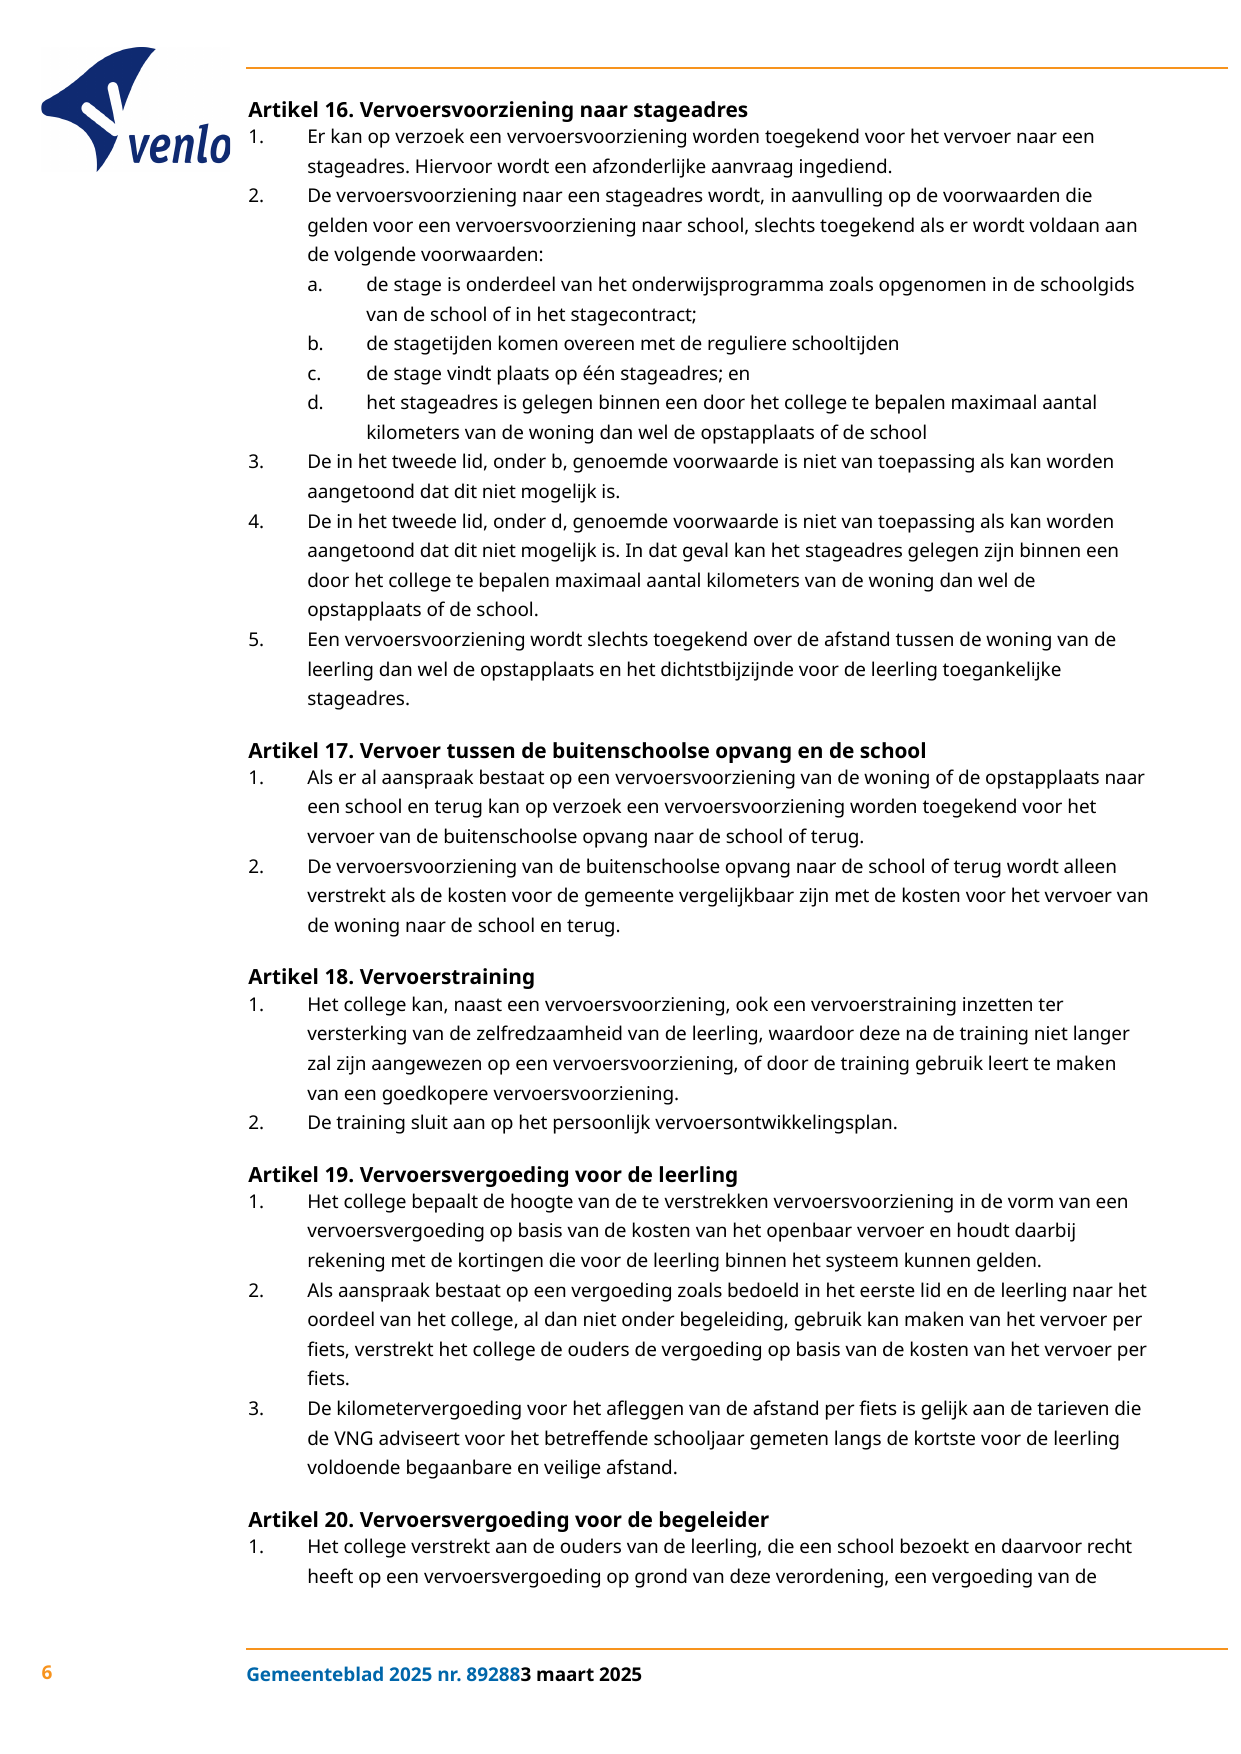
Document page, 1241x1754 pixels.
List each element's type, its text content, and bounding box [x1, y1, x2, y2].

list het stageadres is gelegen binnen een door het college te bepalen maximaal aantal kilometers van de woning dan wel de opstapplaats of de school [307, 389, 1152, 445]
list Het college kan, naast een vervoersvoorziening, ook een vervoerstraining inzetten ter versterking van de zelfredzaamheid van de leerling, waardoor deze na de training niet langer zal zijn aangewezen op een vervoersvoorziening, of door de training gebruik leert te maken van een goedkopere vervoersvoorziening. [248, 991, 1152, 1105]
list De in het tweede lid, onder b, genoemde voorwaarde is niet van toepassing als kan worden aangetoond dat dit niet mogelijk is. [248, 449, 1152, 504]
text Artikel 18. Vervoerstraining [248, 962, 1152, 991]
list de stage vindt plaats op één stageadres; en [307, 360, 1152, 386]
list Het college bepaalt de hoogte van de te verstrekken vervoersvoorziening in de vorm van een vervoersvergoeding op basis van de kosten van het openbaar vervoer en houdt daarbij rekening met de kortingen die voor de leerling binnen het systeem kunnen gelden. [248, 1188, 1152, 1273]
list Een vervoersvoorziening wordt slechts toegekend over de afstand tussen de woning van de leerling dan wel de opstapplaats en het dichtstbijzijnde voor de leerling toegankelijke stageadres. [248, 626, 1152, 711]
list de stage is onderdeel van het onderwijsprogramma zoals opgenomen in de schoolgids van de school of in het stagecontract; [307, 271, 1152, 326]
list Als er al aanspraak bestaat op een vervoersvoorziening van de woning of de opstapplaats naar een school en terug kan op verzoek een vervoersvoorziening worden toegekend voor het vervoer van de buitenschoolse opvang naar de school of terug. [248, 764, 1152, 849]
list De training sluit aan op het persoonlijk vervoersontwikkelingsplan. [248, 1109, 1152, 1135]
text Artikel 20. Vervoersvergoeding voor de begeleider [248, 1505, 1152, 1533]
text Artikel 16. Vervoersvoorziening naar stageadres [248, 95, 1152, 123]
list De in het tweede lid, onder d, genoemde voorwaarde is niet van toepassing als kan worden aangetoond dat dit niet mogelijk is. In dat geval kan het stageadres gelegen zijn binnen een door het college te bepalen maximaal aantal kilometers van de woning dan wel de opstapplaats of de school. [248, 508, 1152, 622]
list De vervoersvoorziening van de buitenschoolse opvang naar de school of terug wordt alleen verstrekt als de kosten voor de gemeente vergelijkbaar zijn met de kosten voor het vervoer van de woning naar de school en terug. [248, 853, 1152, 938]
list de stagetijden komen overeen met de reguliere schooltijden [307, 330, 1152, 356]
list Het college verstrekt aan de ouders van de leerling, die een school bezoekt en daarvoor recht heeft op een vervoersvergoeding op grond van deze verordening, een vergoeding van de [248, 1533, 1152, 1588]
picture [41, 47, 231, 172]
list De vervoersvoorziening naar een stageadres wordt, in aanvulling op de voorwaarden die gelden voor een vervoersvoorziening naar school, slechts toegekend als er wordt voldaan aan de volgende voorwaarden: [248, 182, 1152, 267]
list Als aanspraak bestaat op een vergoeding zoals bedoeld in het eerste lid en de leerling naar het oordeel van het college, al dan niet onder begeleiding, gebruik kan maken van het vervoer per fiets, verstrekt het college de ouders de vergoeding op basis van de kosten van het vervoer per fiets. [248, 1277, 1152, 1391]
list De kilometervergoeding voor het afleggen van de afstand per fiets is gelijk aan de tarieven die de VNG adviseert voor het betreffende schooljaar gemeten langs de kortste voor de leerling voldoende begaanbare en veilige afstand. [248, 1395, 1152, 1480]
list Er kan op verzoek een vervoersvoorziening worden toegekend voor het vervoer naar een stageadres. Hiervoor wordt een afzonderlijke aanvraag ingediend. [248, 123, 1152, 178]
text Artikel 17. Vervoer tussen de buitenschoolse opvang en de school [248, 736, 1152, 764]
text Artikel 19. Vervoersvergoeding voor de leerling [248, 1160, 1152, 1188]
